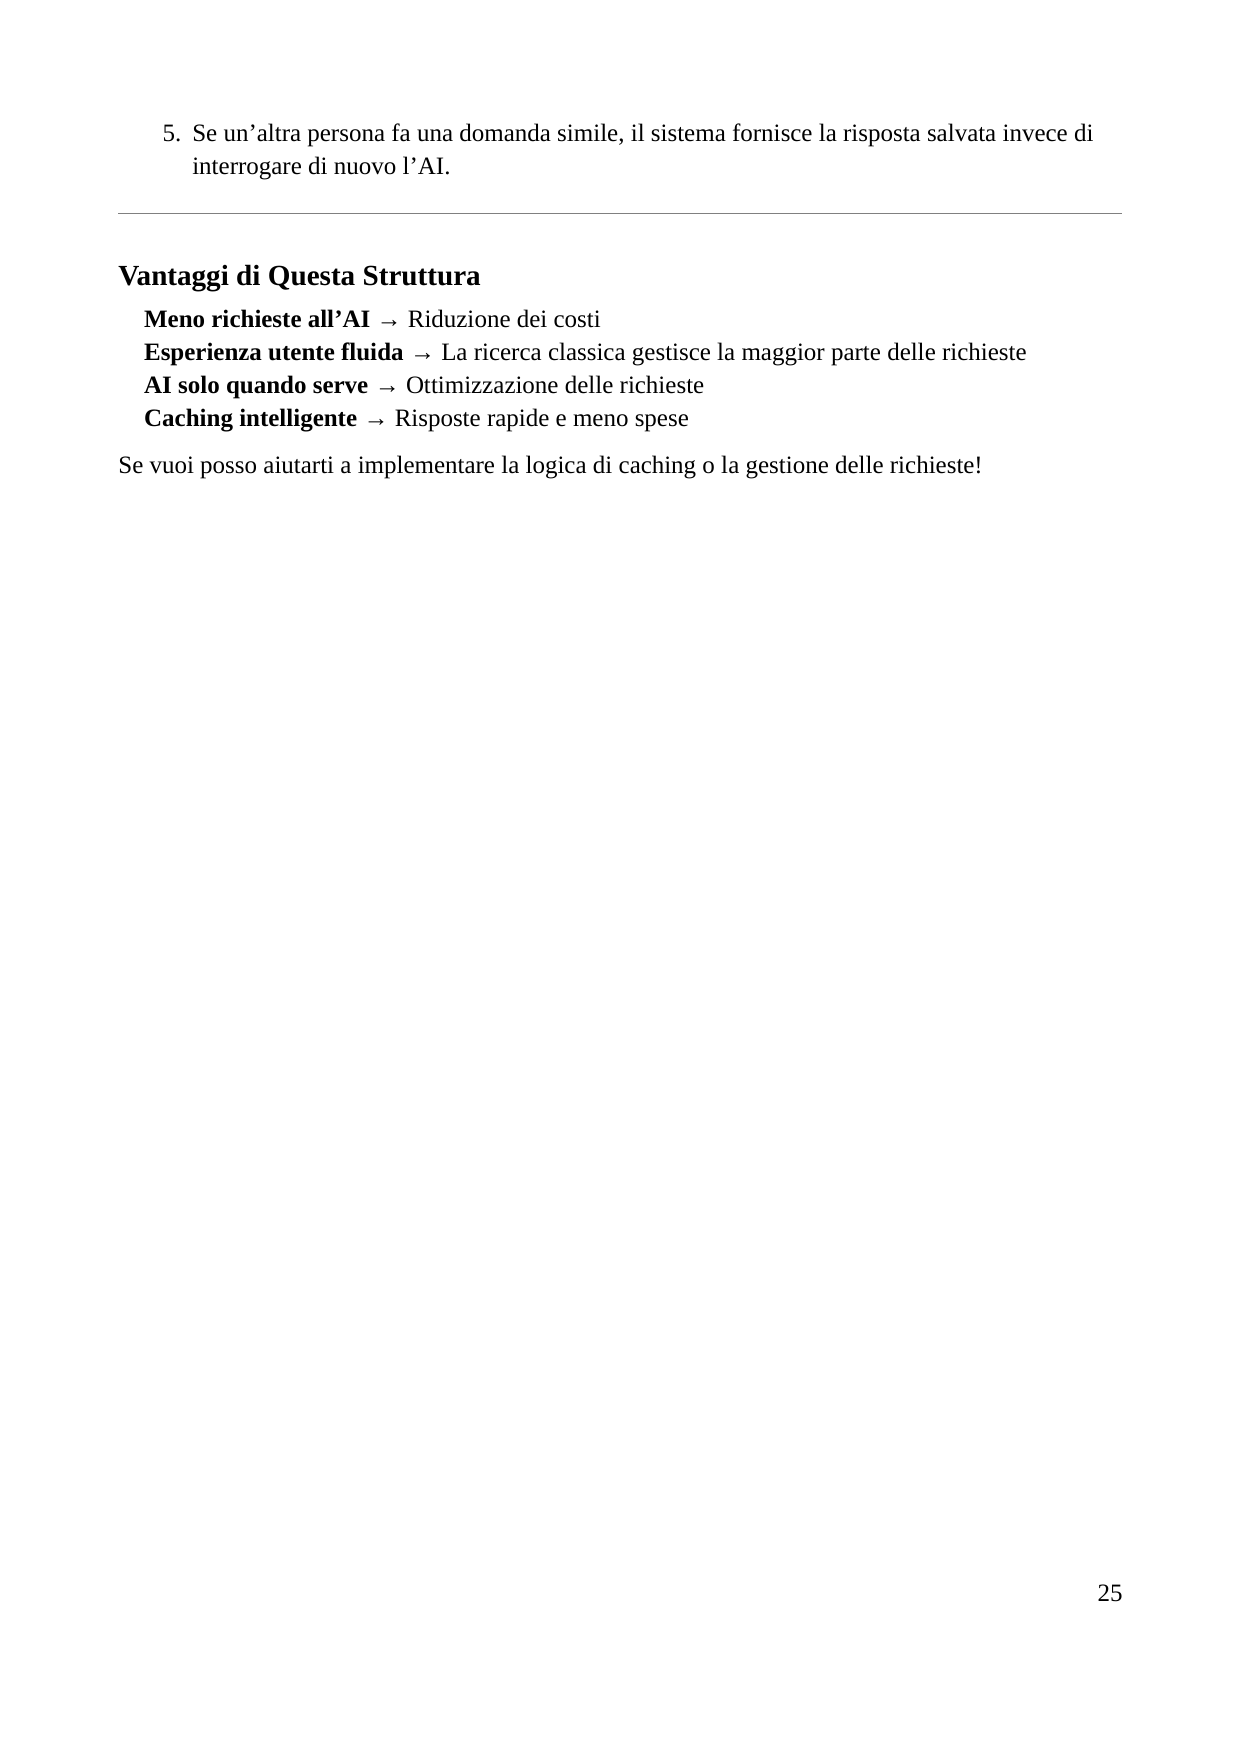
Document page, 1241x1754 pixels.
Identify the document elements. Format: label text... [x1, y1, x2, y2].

subtitle Vantaggi di Questa Struttura [118, 258, 1122, 291]
text ✅ Meno richieste all’AI → Riduzione dei costi ✅ Esperienza utente fluida → La ricerca classica gestisce la maggior parte delle richieste ✅ AI solo quando serve → Ottimizzazione delle richieste ✅ Caching intelligente → Risposte rapide e meno spese [118, 304, 1122, 431]
list Se un’altra persona fa una domanda simile, il sistema fornisce la risposta salvata invece di interrogare di nuovo l’AI. [162, 118, 1122, 180]
text Se vuoi posso aiutarti a implementare la logica di caching o la gestione delle richieste! 🚀 [118, 450, 1122, 479]
